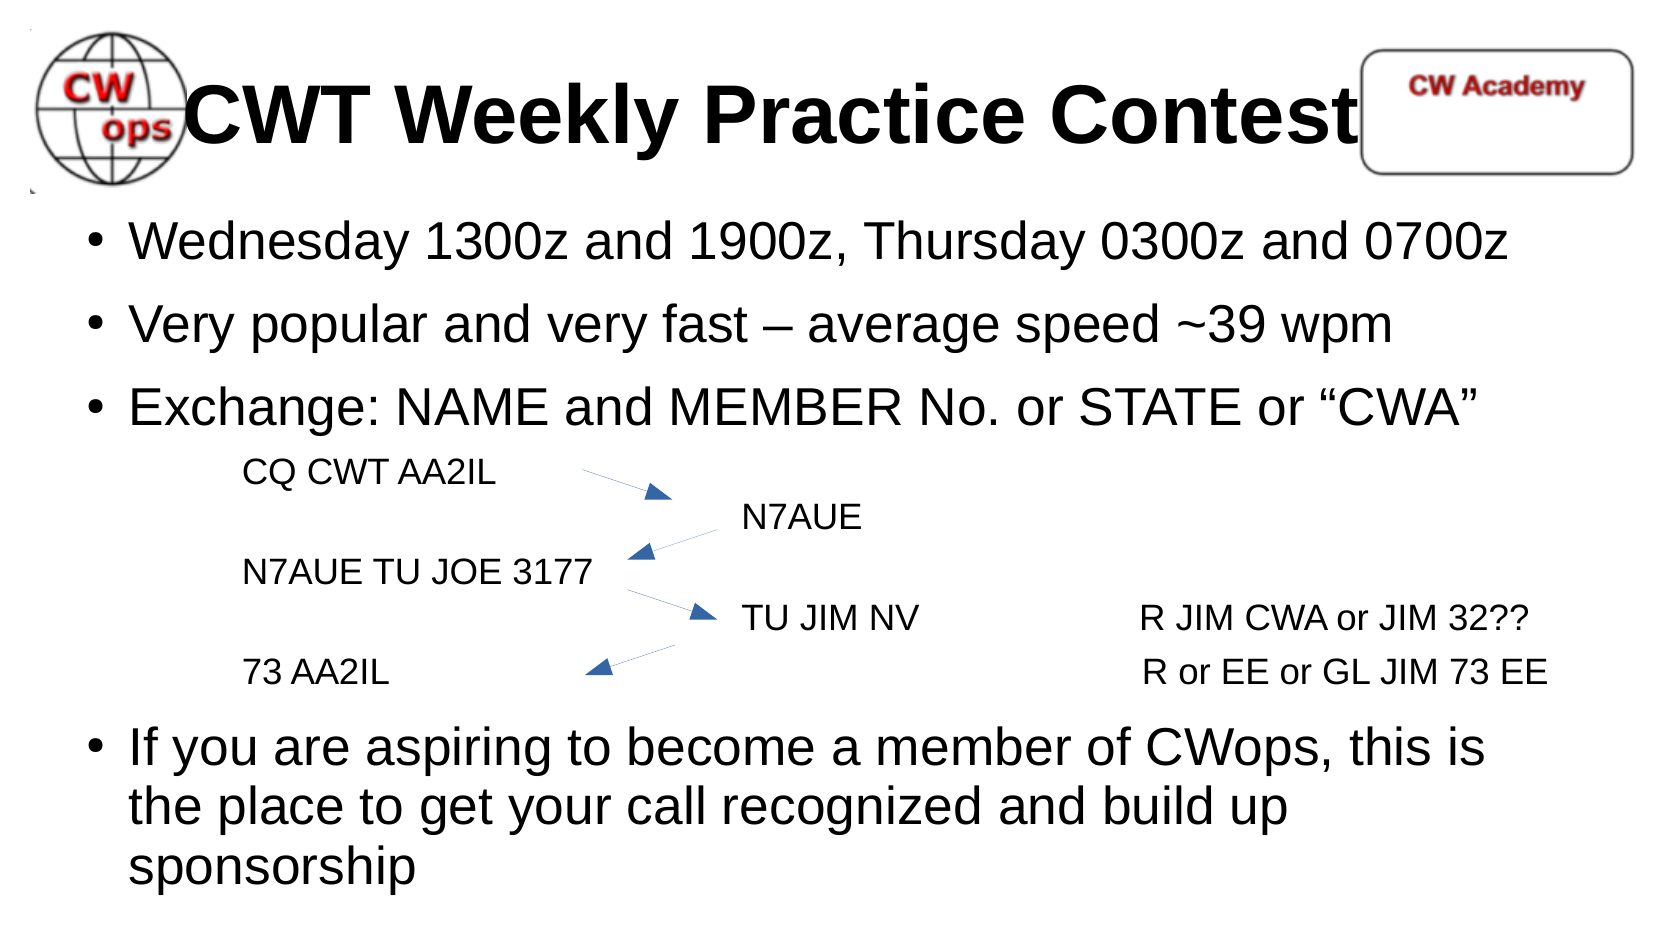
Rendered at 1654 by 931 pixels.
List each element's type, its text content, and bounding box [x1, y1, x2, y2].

list Wednesday 1300z and 1900z, Thursday 0300z and 0700z Very popular and very fast – average speed ~39 wpm Exchange: NAME and MEMBER No. or STATE or “CWA” CQ CWT AA2IL N7AUE N7AUE TU JOE 3177 TU JIM NV R JIM CWA or JIM 32?? 73 AA2IL R or EE or GL JIM 73 EE If you are aspiring to become a member of CWops, this is the place to get your call recognized and build up sponsorship [71, 210, 1561, 901]
picture [1516, 37, 1640, 186]
picture [30, 29, 187, 37]
title CWT Weekly Practice Contest [26, 37, 1516, 193]
